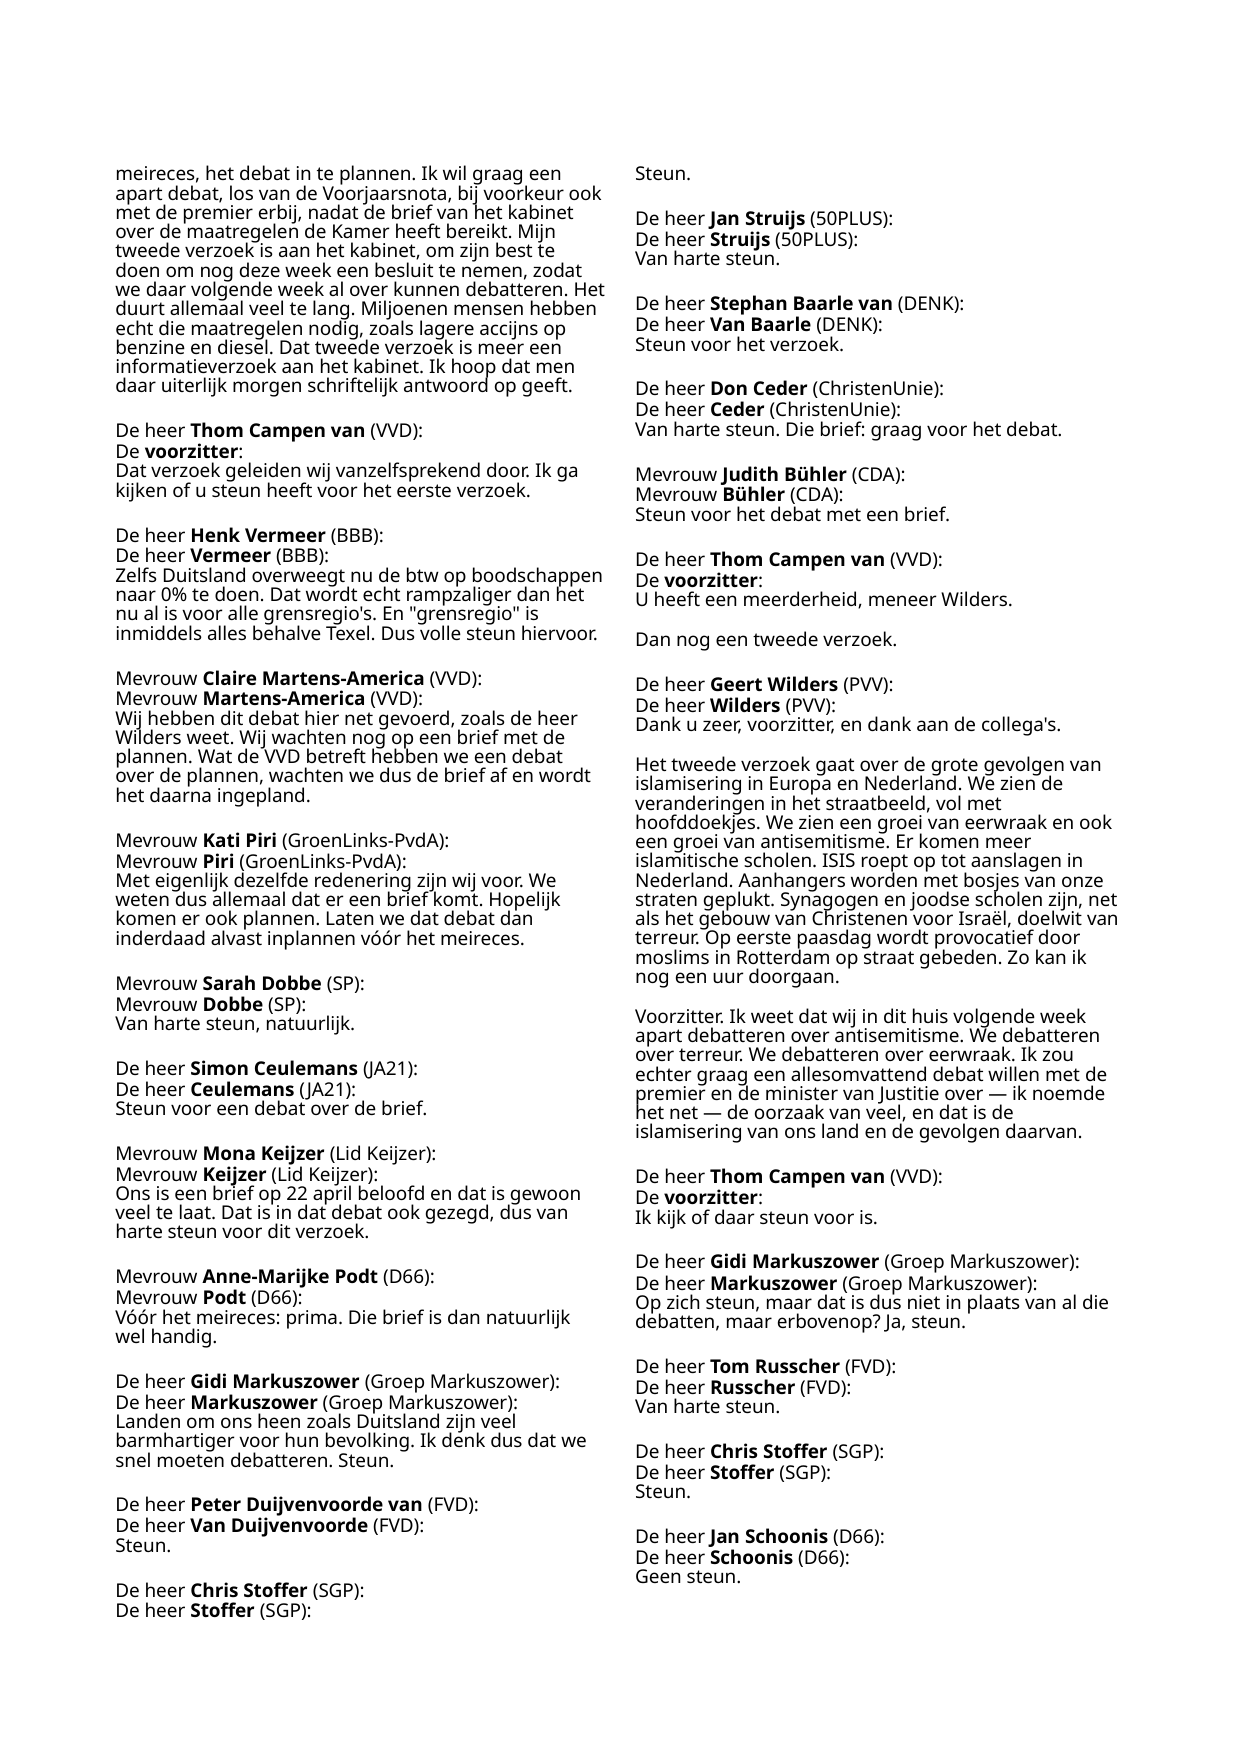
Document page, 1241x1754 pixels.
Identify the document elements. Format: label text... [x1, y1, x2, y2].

text Van harte steun, natuurlijk. [115, 1015, 605, 1034]
text De heer Chris Stoffer (SGP): [115, 1577, 605, 1602]
text Steun. [635, 1483, 1125, 1502]
text Mevrouw Claire Martens-America (VVD): [115, 665, 605, 690]
text De heer Stephan Baarle van (DENK): [635, 291, 1125, 316]
text De heer Simon Ceulemans (JA21): [115, 1055, 605, 1081]
text Mevrouw Anne-Marijke Podt (D66): [115, 1264, 605, 1289]
text Mevrouw Bühler (CDA): [635, 486, 1125, 506]
text De heer Van Baarle (DENK): [635, 316, 1125, 336]
text De heer Tom Russcher (FVD): [635, 1353, 1125, 1379]
text De voorzitter: [635, 572, 1125, 591]
text Wij hebben dit debat hier net gevoerd, zoals de heer Wilders weet. Wij wachten nog op een brief met de plannen. Wat de VVD betreft hebben we een debat over de plannen, wachten we dus de brief af en wordt het daarna ingepland. [115, 710, 605, 806]
text Van harte steun. [635, 250, 1125, 270]
text De heer Jan Struijs (50PLUS): [635, 205, 1125, 231]
text U heeft een meerderheid, meneer Wilders. [635, 591, 1125, 610]
text Mevrouw Piri (GroenLinks-PvdA): [115, 853, 605, 872]
text Dank u zeer, voorzitter, en dank aan de collega's. [635, 716, 1125, 735]
text meireces, het debat in te plannen. Ik wil graag een apart debat, los van de Voorjaarsnota, bij voorkeur ook met de premier erbij, nadat de brief van het kabinet over de maatregelen de Kamer heeft bereikt. Mijn tweede verzoek is aan het kabinet, om zijn best te doen om nog deze week een besluit te nemen, zodat we daar volgende week al over kunnen debatteren. Het duurt allemaal veel te lang. Miljoenen mensen hebben echt die maatregelen nodig, zoals lagere accijns op benzine en diesel. Dat tweede verzoek is meer een informatieverzoek aan het kabinet. Ik hoop dat men daar uiterlijk morgen schriftelijk antwoord op geeft. [115, 165, 605, 397]
text De heer Thom Campen van (VVD): [635, 1164, 1125, 1189]
text Vóór het meireces: prima. Die brief is dan natuurlijk wel handig. [115, 1309, 605, 1347]
text De heer Thom Campen van (VVD): [635, 546, 1125, 572]
text Mevrouw Martens-America (VVD): [115, 690, 605, 710]
text Het tweede verzoek gaat over de grote gevolgen van islamisering in Europa en Nederland. We zien de veranderingen in het straatbeeld, vol met hoofddoekjes. We zien een groei van eerwraak en ook een groei van antisemitisme. Er komen meer islamitische scholen. ISIS roept op tot aanslagen in Nederland. Aanhangers worden met bosjes van onze straten geplukt. Synagogen en joodse scholen zijn, net als het gebouw van Christenen voor Israël, doelwit van terreur. Op eerste paasdag wordt provocatief door moslims in Rotterdam op straat gebeden. Zo kan ik nog een uur doorgaan. [635, 756, 1125, 987]
text Dan nog een tweede verzoek. [635, 631, 1125, 650]
text Steun. [635, 165, 1125, 184]
text De heer Struijs (50PLUS): [635, 231, 1125, 250]
text Steun voor een debat over de brief. [115, 1100, 605, 1119]
text Landen om ons heen zoals Duitsland zijn veel barmhartiger voor hun bevolking. Ik denk dus dat we snel moeten debatteren. Steun. [115, 1413, 605, 1471]
text De heer Russcher (FVD): [635, 1379, 1125, 1398]
text De voorzitter: [635, 1189, 1125, 1209]
text Zelfs Duitsland overweegt nu de btw op boodschappen naar 0% te doen. Dat wordt echt rampzaliger dan het nu al is voor alle grensregio's. En "grensregio" is inmiddels alles behalve Texel. Dus volle steun hiervoor. [115, 567, 605, 644]
text Mevrouw Keijzer (Lid Keijzer): [115, 1166, 605, 1185]
text De heer Wilders (PVV): [635, 697, 1125, 716]
text Steun voor het debat met een brief. [635, 506, 1125, 525]
text Voorzitter. Ik weet dat wij in dit huis volgende week apart debatteren over antisemitisme. We debatteren over terreur. We debatteren over eerwraak. Ik zou echter graag een allesomvattend debat willen met de premier en de minister van Justitie over — ik noemde het net — de oorzaak van veel, en dat is de islamisering van ons land en de gevolgen daarvan. [635, 1008, 1125, 1143]
text De heer Geert Wilders (PVV): [635, 671, 1125, 697]
text De heer Ceder (ChristenUnie): [635, 401, 1125, 421]
text Van harte steun. Die brief: graag voor het debat. [635, 421, 1125, 440]
text De heer Ceulemans (JA21): [115, 1081, 605, 1100]
text De heer Jan Schoonis (D66): [635, 1523, 1125, 1549]
text De heer Schoonis (D66): [635, 1549, 1125, 1568]
text Dat verzoek geleiden wij vanzelfsprekend door. Ik ga kijken of u steun heeft voor het eerste verzoek. [115, 462, 605, 501]
text Op zich steun, maar dat is dus niet in plaats van al die debatten, maar erbovenop? Ja, steun. [635, 1294, 1125, 1332]
text Mevrouw Judith Bühler (CDA): [635, 461, 1125, 486]
text De heer Thom Campen van (VVD): [115, 417, 605, 443]
text Mevrouw Kati Piri (GroenLinks-PvdA): [115, 827, 605, 853]
text De heer Gidi Markuszower (Groep Markuszower): [635, 1249, 1125, 1274]
text Mevrouw Sarah Dobbe (SP): [115, 970, 605, 996]
text De heer Peter Duijvenvoorde van (FVD): [115, 1492, 605, 1517]
text De heer Chris Stoffer (SGP): [635, 1438, 1125, 1464]
text Ons is een brief op 22 april beloofd en dat is gewoon veel te laat. Dat is in dat debat ook gezegd, dus van harte steun voor dit verzoek. [115, 1185, 605, 1243]
text Mevrouw Podt (D66): [115, 1289, 605, 1309]
text De heer Stoffer (SGP): [635, 1464, 1125, 1483]
text De heer Stoffer (SGP): [115, 1602, 605, 1622]
text De heer Henk Vermeer (BBB): [115, 522, 605, 547]
text Steun voor het verzoek. [635, 336, 1125, 355]
text Met eigenlijk dezelfde redenering zijn wij voor. We weten dus allemaal dat er een brief komt. Hopelijk komen er ook plannen. Laten we dat debat dan inderdaad alvast inplannen vóór het meireces. [115, 872, 605, 949]
text Steun. [115, 1537, 605, 1556]
text Mevrouw Mona Keijzer (Lid Keijzer): [115, 1140, 605, 1166]
text De heer Van Duijvenvoorde (FVD): [115, 1517, 605, 1537]
text De heer Gidi Markuszower (Groep Markuszower): [115, 1368, 605, 1394]
text De heer Vermeer (BBB): [115, 547, 605, 567]
text De heer Markuszower (Groep Markuszower): [635, 1274, 1125, 1294]
text Ik kijk of daar steun voor is. [635, 1209, 1125, 1228]
text De heer Markuszower (Groep Markuszower): [115, 1394, 605, 1413]
text Geen steun. [635, 1568, 1125, 1588]
text De heer Don Ceder (ChristenUnie): [635, 376, 1125, 401]
text Mevrouw Dobbe (SP): [115, 996, 605, 1015]
text Van harte steun. [635, 1398, 1125, 1417]
text De voorzitter: [115, 443, 605, 462]
